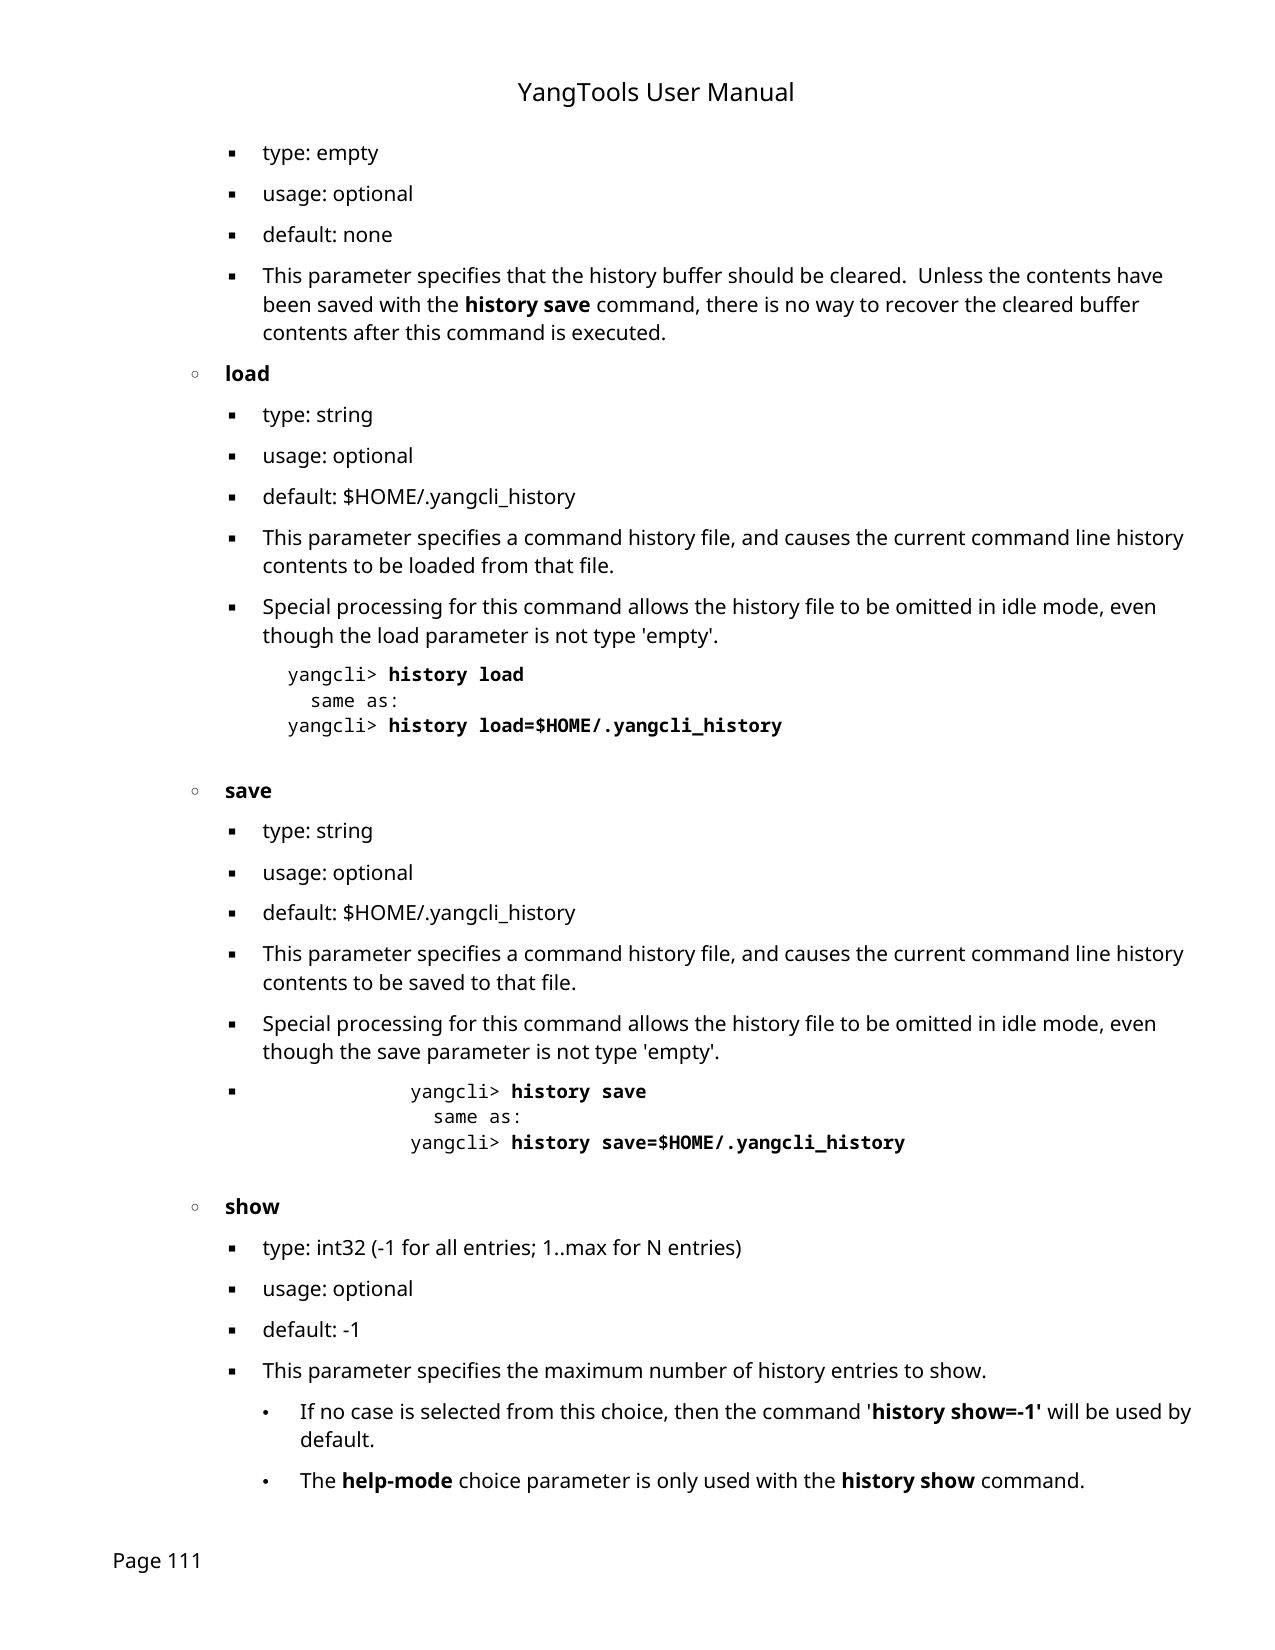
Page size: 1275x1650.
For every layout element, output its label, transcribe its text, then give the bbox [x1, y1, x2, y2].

list type: empty [225, 138, 1200, 167]
list This parameter specifies a command history file, and causes the current command line history contents to be loaded from that file. [225, 523, 1200, 580]
list type: string [225, 400, 1200, 428]
list This parameter specifies that the history buffer should be cleared. Unless the contents have been saved with the history save command, there is no way to recover the cleared buffer contents after this command is executed. [225, 261, 1200, 347]
list usage: optional [225, 1274, 1200, 1303]
list type: string [225, 817, 1200, 845]
list usage: optional [225, 441, 1200, 469]
list show [187, 1192, 1200, 1221]
list load [187, 359, 1200, 388]
list This parameter specifies a command history file, and causes the current command line history contents to be saved to that file. [225, 939, 1200, 996]
list default: -1 [225, 1315, 1200, 1343]
list yangcli> history save same as: yangcli> history save=$HOME/.yangcli_history [225, 1078, 1200, 1180]
list usage: optional [225, 179, 1200, 208]
list default: none [225, 220, 1200, 249]
list usage: optional [225, 858, 1200, 886]
text yangcli> history load same as: yangcli> history load=$HOME/.yangcli_history [139, 662, 1200, 764]
list Special processing for this command allows the history file to be omitted in idle mode, even though the load parameter is not type 'empty'. [225, 592, 1200, 649]
list The help-mode choice parameter is only used with the history show command. [262, 1466, 1200, 1495]
list Special processing for this command allows the history file to be omitted in idle mode, even though the save parameter is not type 'empty'. [225, 1009, 1200, 1066]
list If no case is selected from this choice, then the command 'history show=-1' will be used by default. [262, 1397, 1200, 1454]
list default: $HOME/.yangcli_history [225, 898, 1200, 927]
list save [187, 776, 1200, 804]
list type: int32 (-1 for all entries; 1..max for N entries) [225, 1233, 1200, 1262]
list This parameter specifies the maximum number of history entries to show. [225, 1356, 1200, 1384]
list default: $HOME/.yangcli_history [225, 482, 1200, 510]
